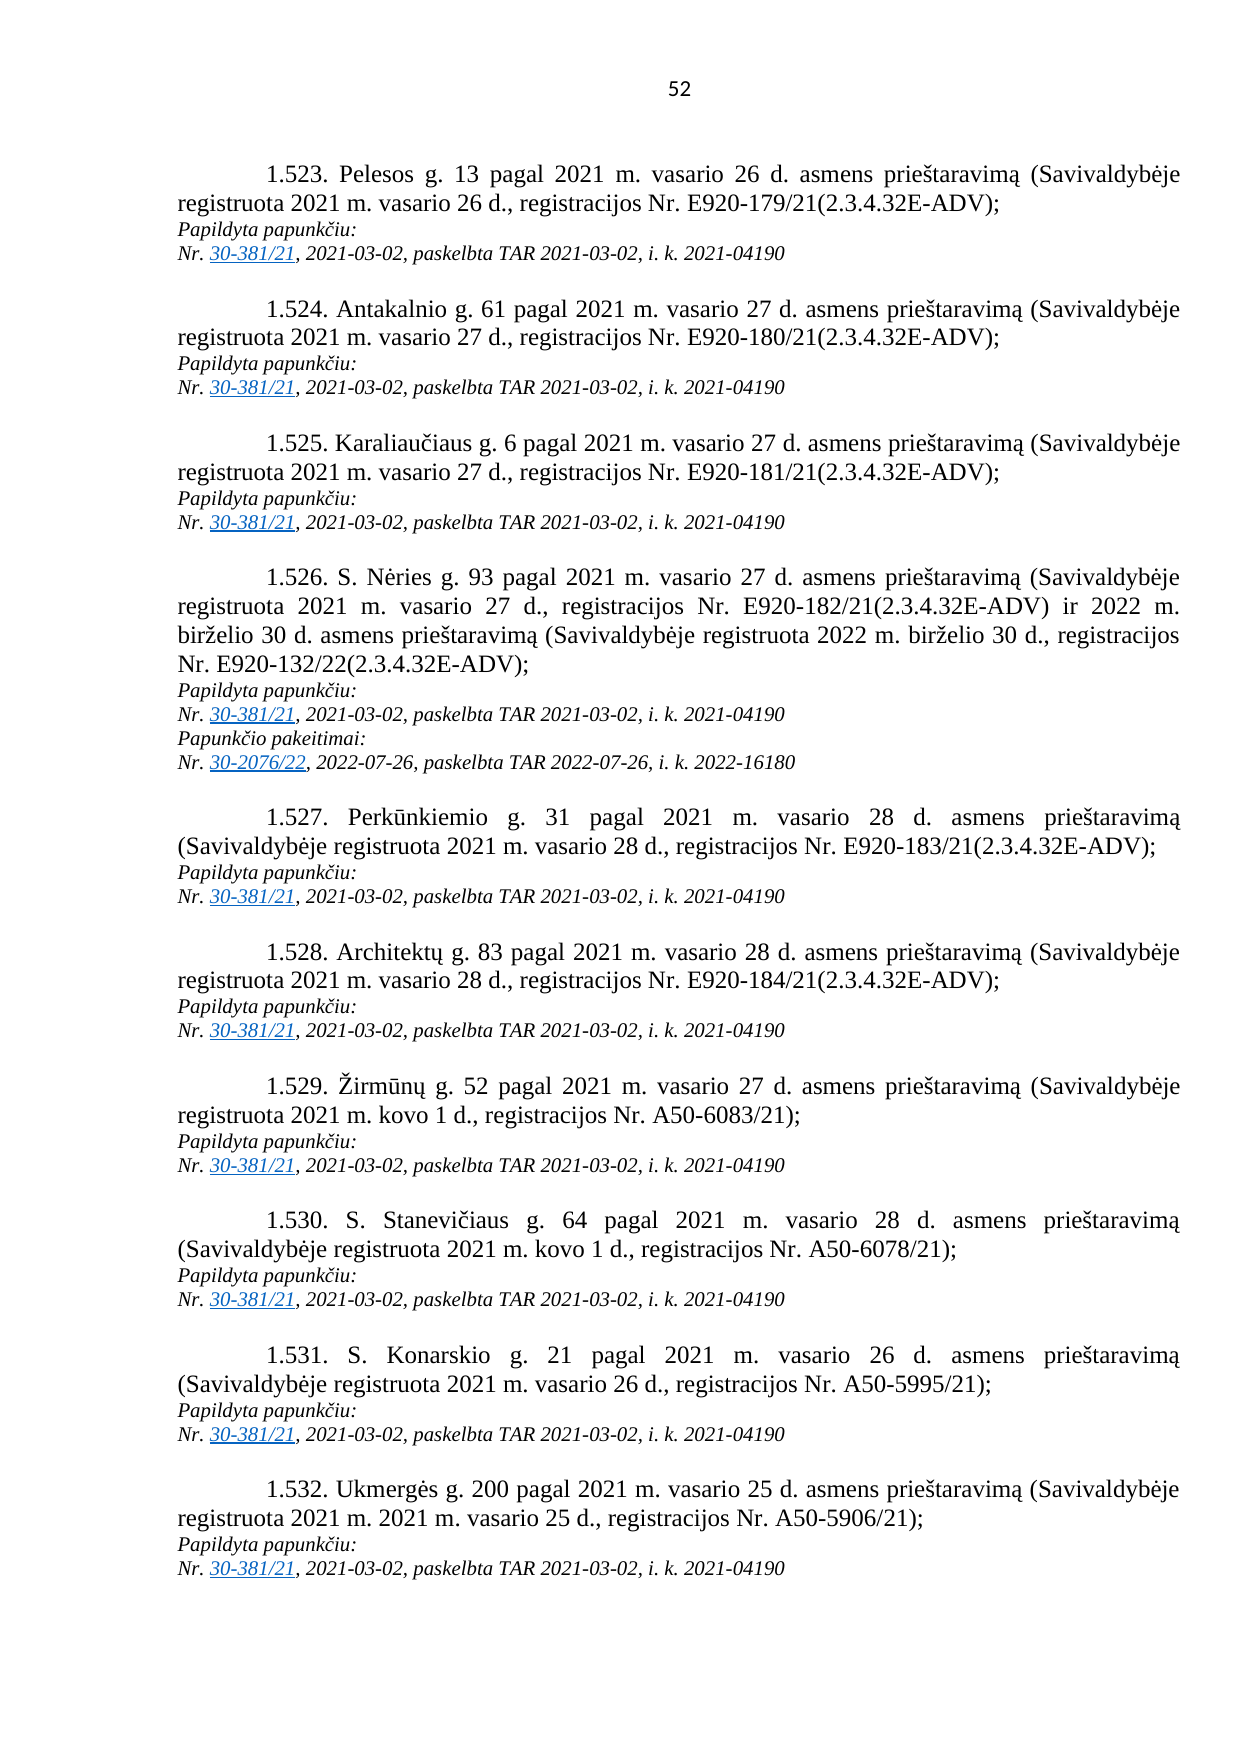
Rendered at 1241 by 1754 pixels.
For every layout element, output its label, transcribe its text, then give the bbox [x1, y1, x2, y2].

text Nr. 30-381/21, 2021-03-02, paskelbta TAR 2021-03-02, i. k. 2021-04190 [177, 702, 1181, 726]
text Nr. 30-381/21, 2021-03-02, paskelbta TAR 2021-03-02, i. k. 2021-04190 [177, 884, 1181, 908]
text Nr. 30-381/21, 2021-03-02, paskelbta TAR 2021-03-02, i. k. 2021-04190 [177, 1018, 1181, 1042]
text 1.525. Karaliaučiaus g. 6 pagal 2021 m. vasario 27 d. asmens prieštaravimą (Savivaldybėje registruota 2021 m. vasario 27 d., registracijos Nr. E920-181/21(2.3.4.32E-ADV); [177, 428, 1181, 486]
text 1.528. Architektų g. 83 pagal 2021 m. vasario 28 d. asmens prieštaravimą (Savivaldybėje registruota 2021 m. vasario 28 d., registracijos Nr. E920-184/21(2.3.4.32E-ADV); [177, 937, 1181, 994]
text Papildyta papunkčiu: [177, 1263, 1181, 1287]
text Papildyta papunkčiu: [177, 486, 1181, 510]
text 1.529. Žirmūnų g. 52 pagal 2021 m. vasario 27 d. asmens prieštaravimą (Savivaldybėje registruota 2021 m. kovo 1 d., registracijos Nr. A50-6083/21); [177, 1071, 1181, 1129]
text Nr. 30-2076/22, 2022-07-26, paskelbta TAR 2022-07-26, i. k. 2022-16180 [177, 750, 1181, 774]
text Papildyta papunkčiu: [177, 351, 1181, 375]
text Papildyta papunkčiu: [177, 217, 1181, 241]
text Nr. 30-381/21, 2021-03-02, paskelbta TAR 2021-03-02, i. k. 2021-04190 [177, 241, 1181, 265]
text Nr. 30-381/21, 2021-03-02, paskelbta TAR 2021-03-02, i. k. 2021-04190 [177, 1287, 1181, 1311]
text 1.524. Antakalnio g. 61 pagal 2021 m. vasario 27 d. asmens prieštaravimą (Savivaldybėje registruota 2021 m. vasario 27 d., registracijos Nr. E920-180/21(2.3.4.32E-ADV); [177, 294, 1181, 351]
text 1.532. Ukmergės g. 200 pagal 2021 m. vasario 25 d. asmens prieštaravimą (Savivaldybėje registruota 2021 m. 2021 m. vasario 25 d., registracijos Nr. A50-5906/21); [177, 1474, 1181, 1532]
text 1.531. S. Konarskio g. 21 pagal 2021 m. vasario 26 d. asmens prieštaravimą (Savivaldybėje registruota 2021 m. vasario 26 d., registracijos Nr. A50-5995/21); [177, 1340, 1181, 1397]
text Papildyta papunkčiu: [177, 994, 1181, 1018]
text Nr. 30-381/21, 2021-03-02, paskelbta TAR 2021-03-02, i. k. 2021-04190 [177, 1556, 1181, 1580]
text Papildyta papunkčiu: [177, 1397, 1181, 1422]
text Papunkčio pakeitimai: [177, 726, 1181, 750]
text Nr. 30-381/21, 2021-03-02, paskelbta TAR 2021-03-02, i. k. 2021-04190 [177, 1153, 1181, 1177]
text Nr. 30-381/21, 2021-03-02, paskelbta TAR 2021-03-02, i. k. 2021-04190 [177, 375, 1181, 399]
text 1.526. S. Nėries g. 93 pagal 2021 m. vasario 27 d. asmens prieštaravimą (Savivaldybėje registruota 2021 m. vasario 27 d., registracijos Nr. E920-182/21(2.3.4.32E-ADV) ir 2022 m. birželio 30 d. asmens prieštaravimą (Savivaldybėje registruota 2022 m. birželio 30 d., registracijos Nr. E920-132/22(2.3.4.32E-ADV); [177, 562, 1181, 677]
text 1.527. Perkūnkiemio g. 31 pagal 2021 m. vasario 28 d. asmens prieštaravimą (Savivaldybėje registruota 2021 m. vasario 28 d., registracijos Nr. E920-183/21(2.3.4.32E-ADV); [177, 802, 1181, 860]
text Nr. 30-381/21, 2021-03-02, paskelbta TAR 2021-03-02, i. k. 2021-04190 [177, 1422, 1181, 1446]
text Nr. 30-381/21, 2021-03-02, paskelbta TAR 2021-03-02, i. k. 2021-04190 [177, 510, 1181, 534]
text Papildyta papunkčiu: [177, 860, 1181, 884]
text Papildyta papunkčiu: [177, 1129, 1181, 1153]
text Papildyta papunkčiu: [177, 677, 1181, 702]
text 1.530. S. Stanevičiaus g. 64 pagal 2021 m. vasario 28 d. asmens prieštaravimą (Savivaldybėje registruota 2021 m. kovo 1 d., registracijos Nr. A50-6078/21); [177, 1206, 1181, 1263]
text Papildyta papunkčiu: [177, 1532, 1181, 1556]
text 1.523. Pelesos g. 13 pagal 2021 m. vasario 26 d. asmens prieštaravimą (Savivaldybėje registruota 2021 m. vasario 26 d., registracijos Nr. E920-179/21(2.3.4.32E-ADV); [177, 159, 1181, 217]
